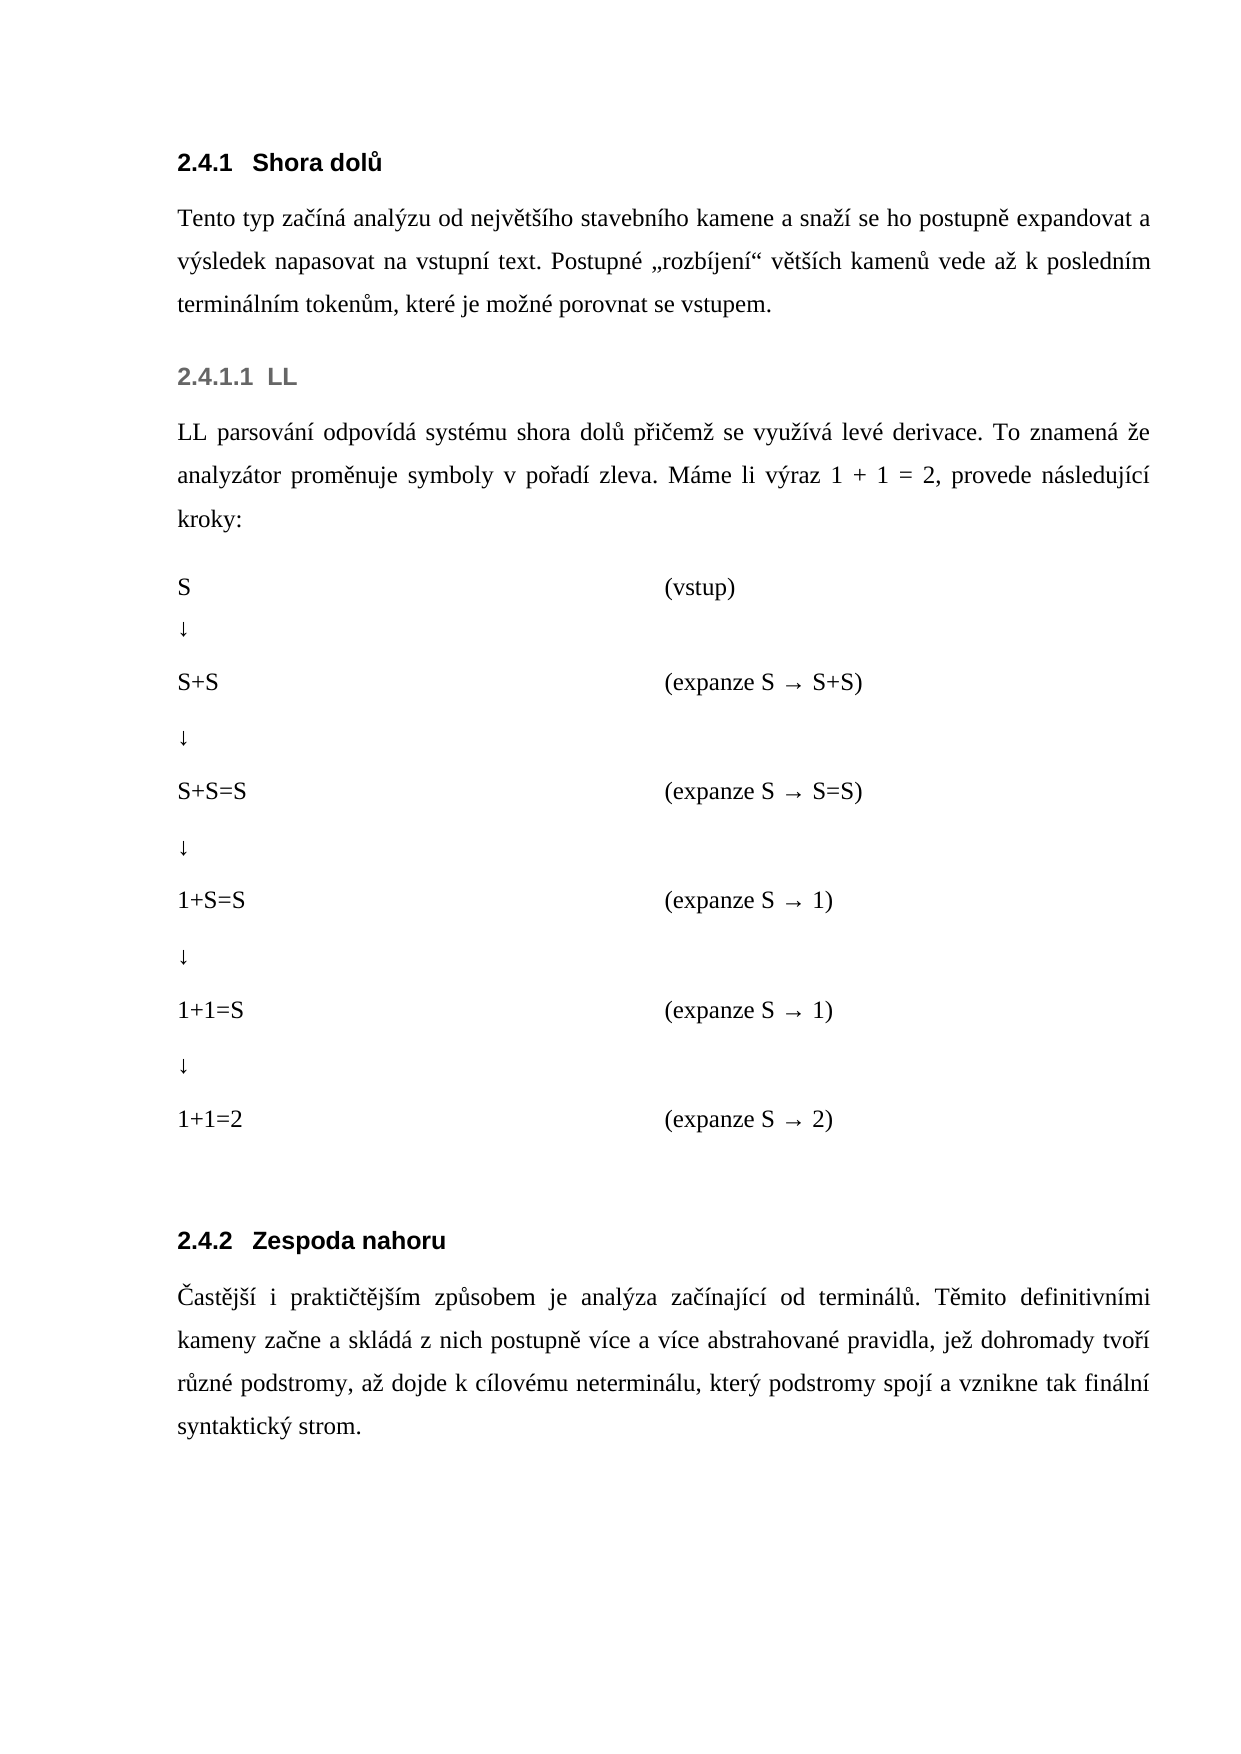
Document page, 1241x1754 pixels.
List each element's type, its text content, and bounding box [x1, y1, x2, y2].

table_header S ↓ [177, 559, 664, 654]
subtitle Shora dolů [177, 148, 1152, 176]
table_cell S+S=S ↓ [177, 764, 664, 873]
table_cell 1+1=2 [177, 1092, 664, 1160]
subtitle LL [177, 362, 1152, 391]
table_cell (expanze S → S+S) [664, 654, 1152, 764]
text Tento typ začíná analýzu od největšího stavebního kamene a snaží se ho postupně expandovat a výsledek napasovat na vstupní text. Postupné „rozbíjení“ větších kamenů vede až k posledním terminálním tokenům, které je možné porovnat se vstupem. [177, 203, 1152, 318]
text Častější i praktičtějším způsobem je analýza začínající od terminálů. Těmito definitivními kameny začne a skládá z nich postupně více a více abstrahované pravidla, jež dohromady tvoří různé podstromy, až dojde k cílovému neterminálu, který podstromy spojí a vznikne tak finální syntaktický strom. [177, 1282, 1152, 1440]
text LL parsování odpovídá systému shora dolů přičemž se využívá levé derivace. To znamená že analyzátor proměnuje symboly v pořadí zleva. Máme li výraz 1 + 1 = 2, provede následující kroky: [177, 417, 1152, 532]
table_cell (expanze S → S=S) [664, 764, 1152, 873]
table_cell 1+1=S ↓ [177, 983, 664, 1092]
table_header (vstup) [664, 559, 1152, 654]
table_cell (expanze S → 1) [664, 983, 1152, 1092]
subtitle Zespoda nahoru [177, 1226, 1152, 1255]
table_cell S+S ↓ [177, 654, 664, 764]
table_cell (expanze S → 2) [664, 1092, 1152, 1160]
table_cell 1+S=S ↓ [177, 873, 664, 982]
table_cell (expanze S → 1) [664, 873, 1152, 982]
